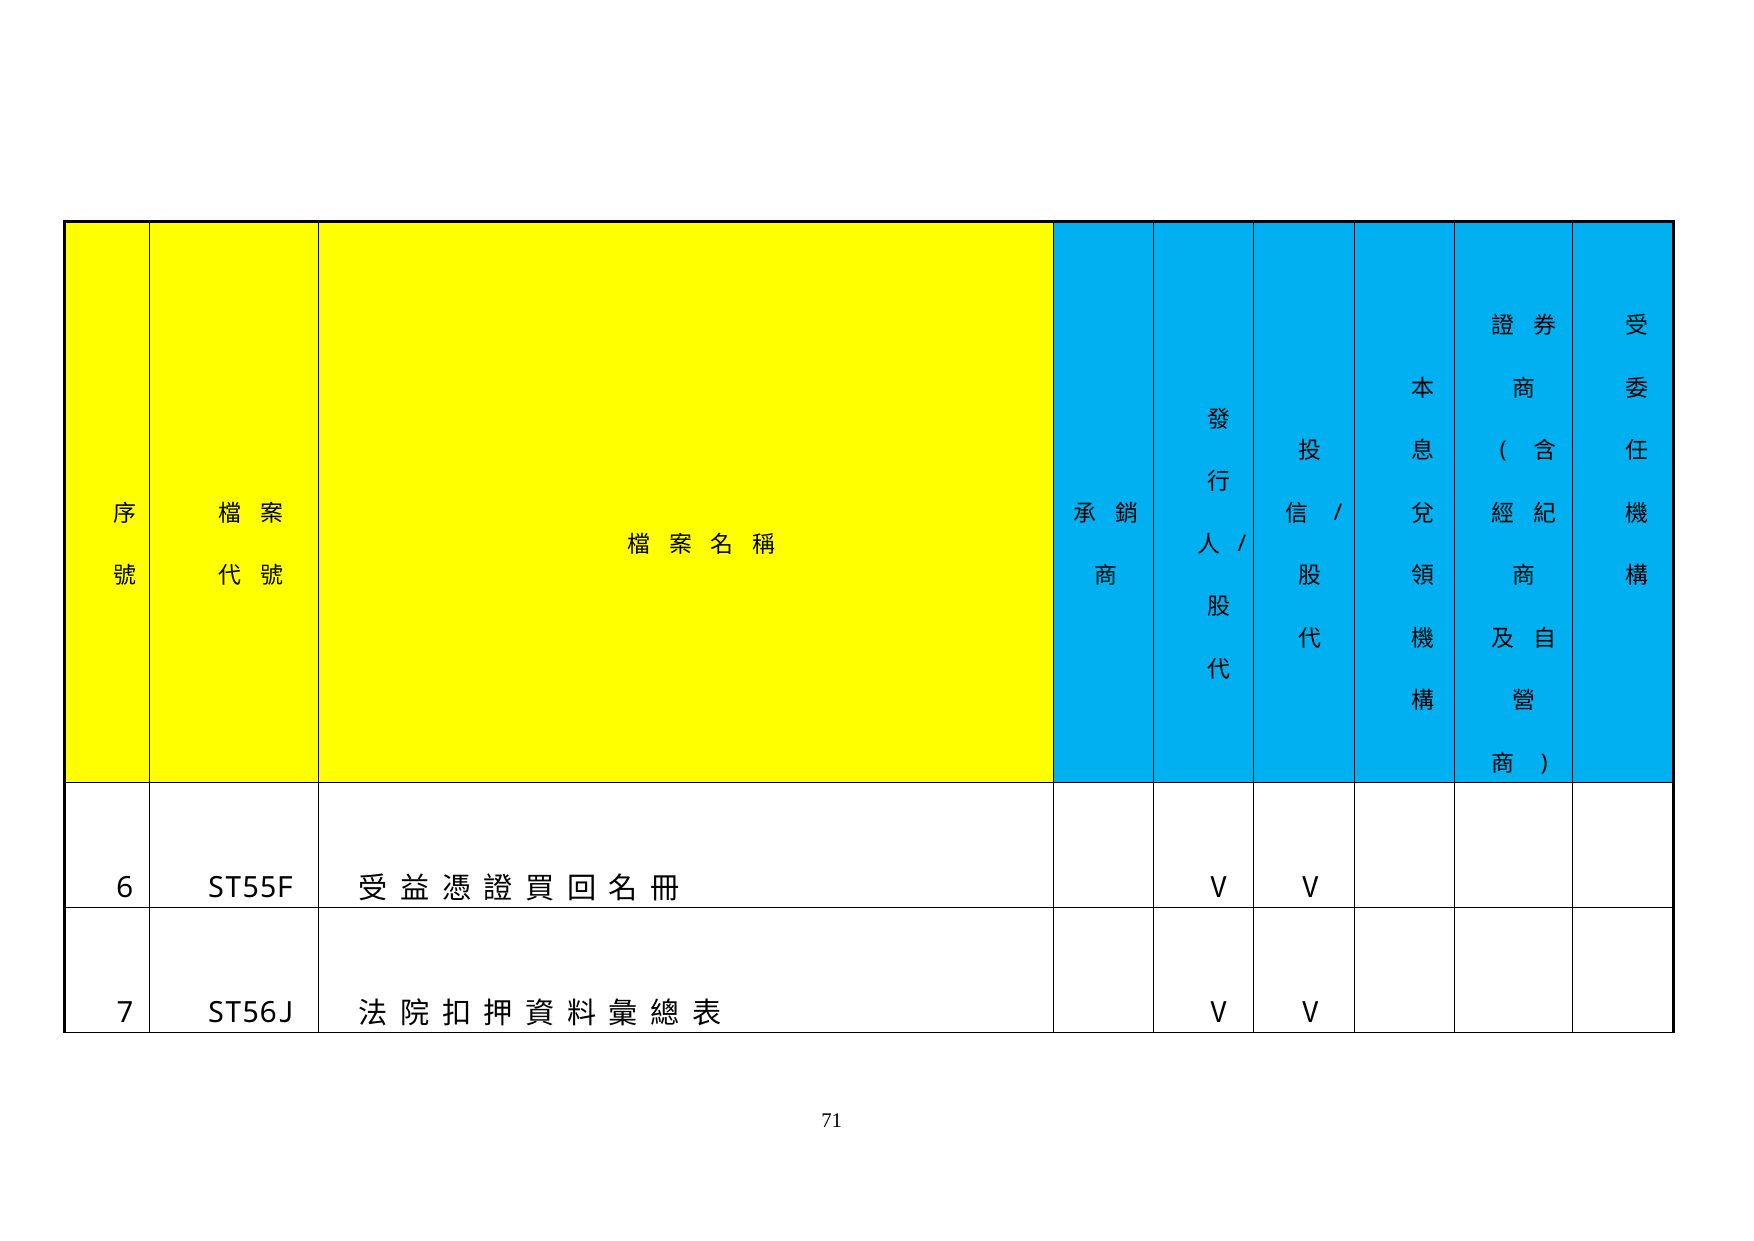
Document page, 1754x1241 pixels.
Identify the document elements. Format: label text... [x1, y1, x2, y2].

table_cell ST55F [150, 783, 318, 907]
table_cell ST56J [150, 908, 318, 1032]
table_cell 法院扣押資料彙總表 [319, 908, 1053, 1032]
table_cell V [1154, 908, 1253, 1032]
table_header 證券商 (含經紀商 及自營商) [1455, 223, 1572, 782]
table_cell [1573, 783, 1672, 907]
table_cell V [1254, 908, 1354, 1032]
table_cell [1573, 908, 1672, 1032]
table_cell [1455, 783, 1572, 907]
table_cell V [1154, 783, 1253, 907]
table_cell V [1254, 783, 1354, 907]
table_header 檔案名稱 [319, 223, 1053, 782]
table_header 本息兌領 機構 [1355, 223, 1454, 782]
table_header 投信/ 股代 [1254, 223, 1354, 782]
table_cell 7 [66, 908, 149, 1032]
table_cell 6 [66, 783, 149, 907]
table_cell [1455, 908, 1572, 1032]
table_cell [1054, 783, 1153, 907]
table_header 序號 [66, 223, 149, 782]
table_header 承銷商 [1054, 223, 1153, 782]
table_header 檔案 代號 [150, 223, 318, 782]
table_cell [1355, 908, 1454, 1032]
table_cell [1054, 908, 1153, 1032]
table_cell 受益憑證買回名冊 [319, 783, 1053, 907]
table_header 發行人/ 股代 [1154, 223, 1253, 782]
table_cell [1355, 783, 1454, 907]
table_header 受委任 機構 [1573, 223, 1672, 782]
